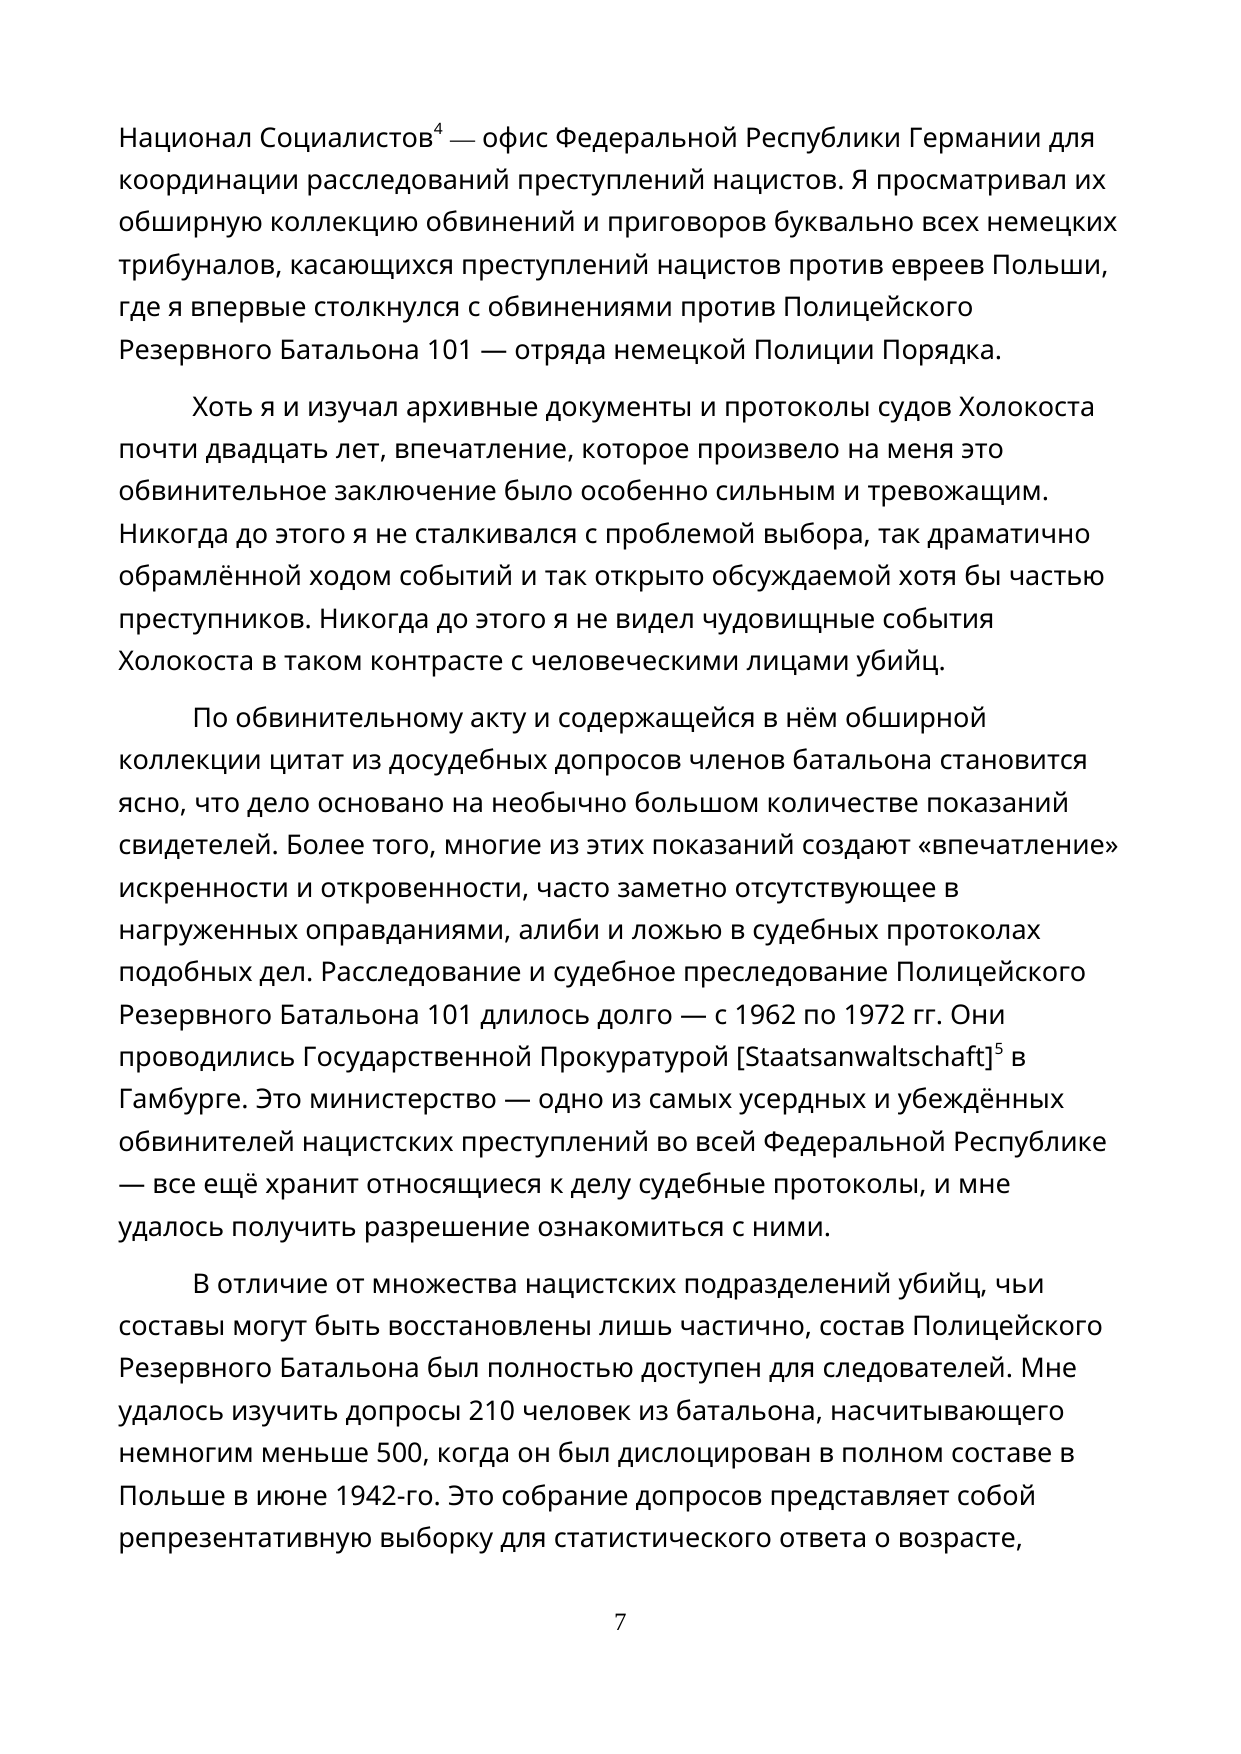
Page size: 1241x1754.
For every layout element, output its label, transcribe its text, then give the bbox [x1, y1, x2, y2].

text Хоть я и изучал архивные документы и протоколы судов Холокоста почти двадцать лет, впечатление, которое произвело на меня это обвинительное заключение было особенно сильным и тревожащим. Никогда до этого я не сталкивался с проблемой выбора, так драматично обрамлённой ходом событий и так открыто обсуждаемой хотя бы частью преступников. Никогда до этого я не видел чудовищные события Холокоста в таком контрасте с человеческими лицами убийц. [118, 387, 1122, 678]
text Национал Социалистов — офис Федеральной Республики Германии для координации расследований преступлений нацистов. Я просматривал их обширную коллекцию обвинений и приговоров буквально всех немецких трибуналов, касающихся преступлений нацистов против евреев Польши, где я впервые столкнулся с обвинениями против Полицейского Резервного Батальона 101 — отряда немецкой Полиции Порядка. [118, 118, 1122, 367]
text По обвинительному акту и содержащейся в нём обширной коллекции цитат из досудебных допросов членов батальона становится ясно, что дело основано на необычно большом количестве показаний свидетелей. Более того, многие из этих показаний создают «впечатление» искренности и откровенности, часто заметно отсутствующее в нагруженных оправданиями, алиби и ложью в судебных протоколах подобных дел. Расследование и судебное преследование Полицейского Резервного Батальона 101 длилось долго — с 1962 по 1972 гг. Они проводились Государственной Прокуратурой [Staatsanwaltschaft] в Гамбурге. Это министерство — одно из самых усердных и убеждённых обвинителей нацистских преступлений во всей Федеральной Республике — все ещё хранит относящиеся к делу судебные протоколы, и мне удалось получить разрешение ознакомиться с ними. [118, 698, 1122, 1244]
text В отличие от множества нацистских подразделений убийц, чьи составы могут быть восстановлены лишь частично, состав Полицейского Резервного Батальона был полностью доступен для следователей. Мне удалось изучить допросы 210 человек из батальона, насчитывающего немногим меньше 500, когда он был дислоцирован в полном составе в Польше в июне 1942-го. Это собрание допросов представляет собой репрезентативную выборку для статистического ответа о возрасте, [118, 1264, 1122, 1555]
